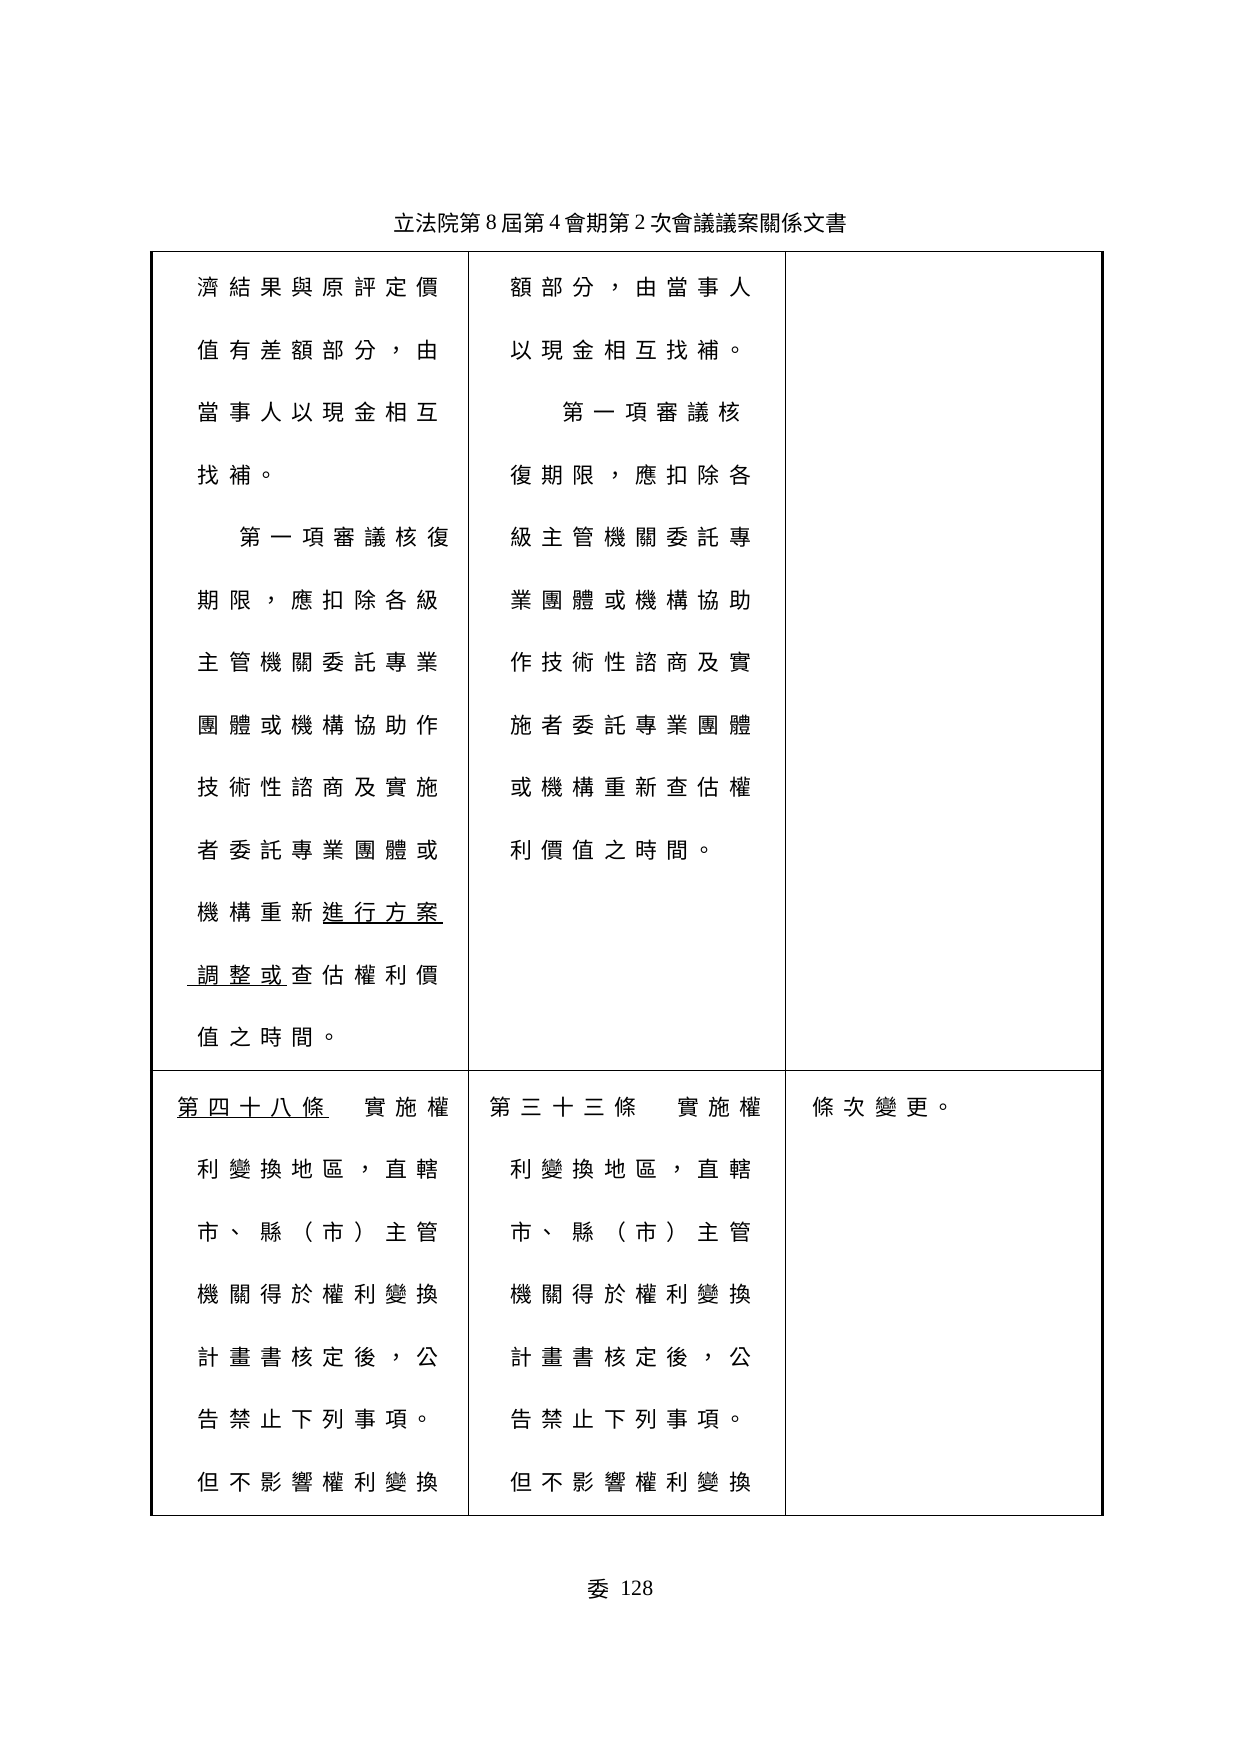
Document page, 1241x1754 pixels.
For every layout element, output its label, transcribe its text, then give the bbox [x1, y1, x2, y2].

table_cell 額部分，由當事人以現金相互找補。 第一項審議核復期限，應扣除各級主管機關委託專業團體或機構協助作技術性諮商及實施者委託專業團體或機構重新查估權利價值之時間。 [469, 252, 785, 1070]
table_cell 濟結果與原評定價值有差額部分，由當事人以現金相互找補。 第一項審議核復期限，應扣除各級主管機關委託專業團體或機構協助作技術性諮商及實施者委託專業團體或機構重新進行方案調整或查估權利價值之時間。 [153, 252, 468, 1070]
table_cell 第四十八條 實施權利變換地區，直轄市、縣（市）主管機關得於權利變換計畫書核定後，公告禁止下列事項。但不影響權利變換 [153, 1071, 468, 1514]
table_cell [786, 252, 1101, 1070]
table_cell 第三十三條 實施權利變換地區，直轄市、縣（市）主管機關得於權利變換計畫書核定後，公告禁止下列事項。但不影響權利變換 [469, 1071, 785, 1514]
table_cell 條次變更。 [786, 1071, 1101, 1514]
